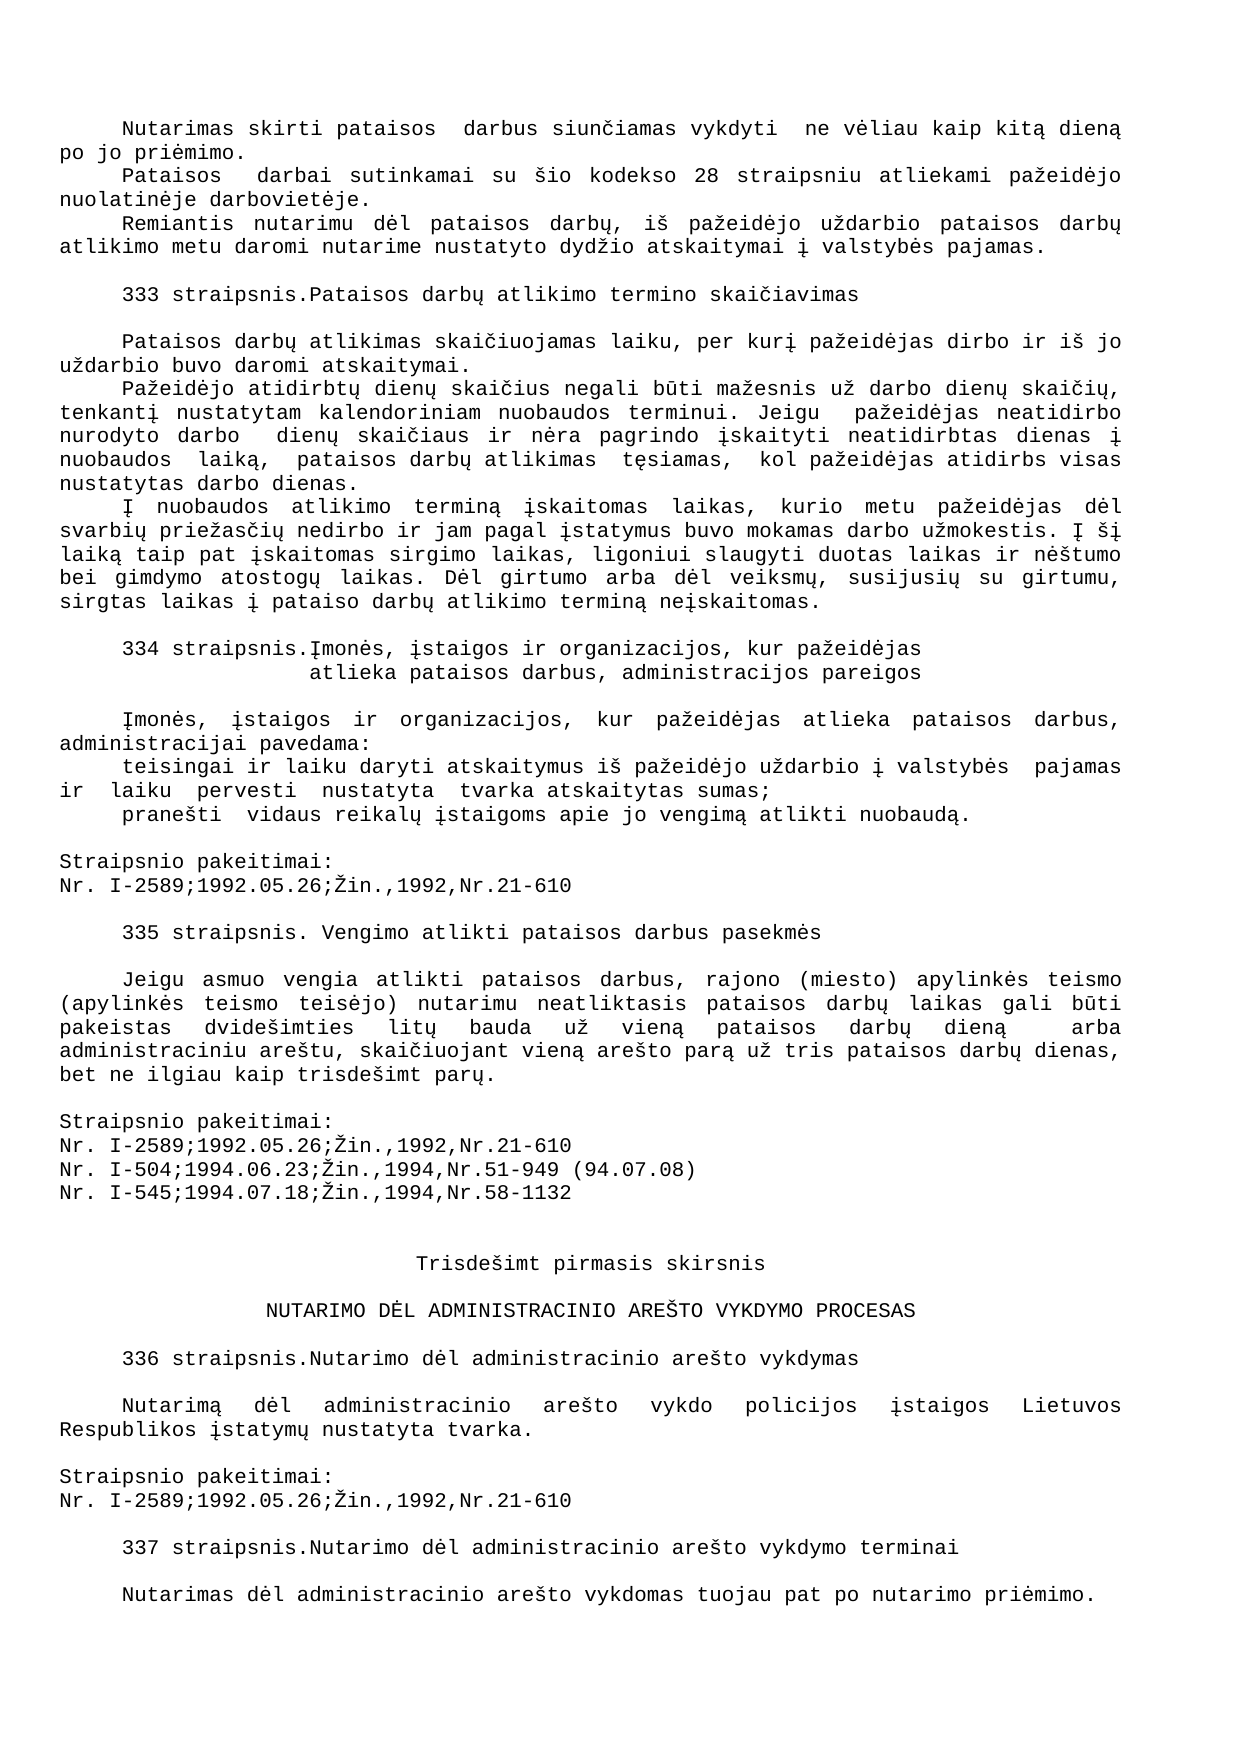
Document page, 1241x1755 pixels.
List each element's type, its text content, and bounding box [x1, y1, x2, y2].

text Trisdešimt pirmasis skirsnis [59, 1253, 1122, 1277]
text Pataisos darbai sutinkamai su šio kodekso 28 straipsniu atliekami pažeidėjo nuolatinėje darbovietėje. [59, 165, 1122, 213]
text Nr. I-545;1994.07.18;Žin.,1994,Nr.58-1132 [59, 1182, 1122, 1206]
text Į nuobaudos atlikimo terminą įskaitomas laikas, kurio metu pažeidėjas dėl svarbių priežasčių nedirbo ir jam pagal įstatymus buvo mokamas darbo užmokestis. Į šį laiką taip pat įskaitomas sirgimo laikas, ligoniui slaugyti duotas laikas ir nėštumo bei gimdymo atostogų laikas. Dėl girtumo arba dėl veiksmų, susijusių su girtumu, sirgtas laikas į pataiso darbų atlikimo terminą neįskaitomas. [59, 496, 1122, 615]
text 337 straipsnis.Nutarimo dėl administracinio arešto vykdymo terminai [59, 1537, 1122, 1561]
text Jeigu asmuo vengia atlikti pataisos darbus, rajono (miesto) apylinkės teismo (apylinkės teismo teisėjo) nutarimu neatliktasis pataisos darbų laikas gali būti pakeistas dvidešimties litų bauda už vieną pataisos darbų dieną arba administraciniu areštu, skaičiuojant vieną arešto parą už tris pataisos darbų dienas, bet ne ilgiau kaip trisdešimt parų. [59, 969, 1122, 1088]
text 333 straipsnis.Pataisos darbų atlikimo termino skaičiavimas [59, 284, 1122, 307]
text Pataisos darbų atlikimas skaičiuojamas laiku, per kurį pažeidėjas dirbo ir iš jo uždarbio buvo daromi atskaitymai. [59, 331, 1122, 378]
text Nutarimas skirti pataisos darbus siunčiamas vykdyti ne vėliau kaip kitą dieną po jo priėmimo. [59, 118, 1122, 165]
text Nr. I-2589;1992.05.26;Žin.,1992,Nr.21-610 [59, 1135, 1122, 1158]
text Nutarimas dėl administracinio arešto vykdomas tuojau pat po nutarimo priėmimo. [59, 1584, 1122, 1608]
text Remiantis nutarimu dėl pataisos darbų, iš pažeidėjo uždarbio pataisos darbų atlikimo metu daromi nutarime nustatyto dydžio atskaitymai į valstybės pajamas. [59, 213, 1122, 260]
text 334 straipsnis.Įmonės, įstaigos ir organizacijos, kur pažeidėjas [59, 638, 1122, 662]
text 336 straipsnis.Nutarimo dėl administracinio arešto vykdymas [59, 1348, 1122, 1371]
text Straipsnio pakeitimai: [59, 1466, 1122, 1489]
text atlieka pataisos darbus, administracijos pareigos [59, 662, 1122, 686]
text Nr. I-2589;1992.05.26;Žin.,1992,Nr.21-610 [59, 875, 1122, 898]
text NUTARIMO DĖL ADMINISTRACINIO AREŠTO VYKDYMO PROCESAS [59, 1300, 1122, 1324]
text Straipsnio pakeitimai: [59, 851, 1122, 875]
text Nutarimą dėl administracinio arešto vykdo policijos įstaigos Lietuvos Respublikos įstatymų nustatyta tvarka. [59, 1395, 1122, 1442]
text Nr. I-2589;1992.05.26;Žin.,1992,Nr.21-610 [59, 1489, 1122, 1513]
text Nr. I-504;1994.06.23;Žin.,1994,Nr.51-949 (94.07.08) [59, 1158, 1122, 1182]
text pranešti vidaus reikalų įstaigoms apie jo vengimą atlikti nuobaudą. [59, 804, 1122, 827]
text teisingai ir laiku daryti atskaitymus iš pažeidėjo uždarbio į valstybės pajamas ir laiku pervesti nustatyta tvarka atskaitytas sumas; [59, 757, 1122, 804]
text Įmonės, įstaigos ir organizacijos, kur pažeidėjas atlieka pataisos darbus, administracijai pavedama: [59, 709, 1122, 757]
text 335 straipsnis. Vengimo atlikti pataisos darbus pasekmės [59, 922, 1122, 946]
text Straipsnio pakeitimai: [59, 1111, 1122, 1135]
text Pažeidėjo atidirbtų dienų skaičius negali būti mažesnis už darbo dienų skaičių, tenkantį nustatytam kalendoriniam nuobaudos terminui. Jeigu pažeidėjas neatidirbo nurodyto darbo dienų skaičiaus ir nėra pagrindo įskaityti neatidirbtas dienas į nuobaudos laiką, pataisos darbų atlikimas tęsiamas, kol pažeidėjas atidirbs visas nustatytas darbo dienas. [59, 378, 1122, 496]
